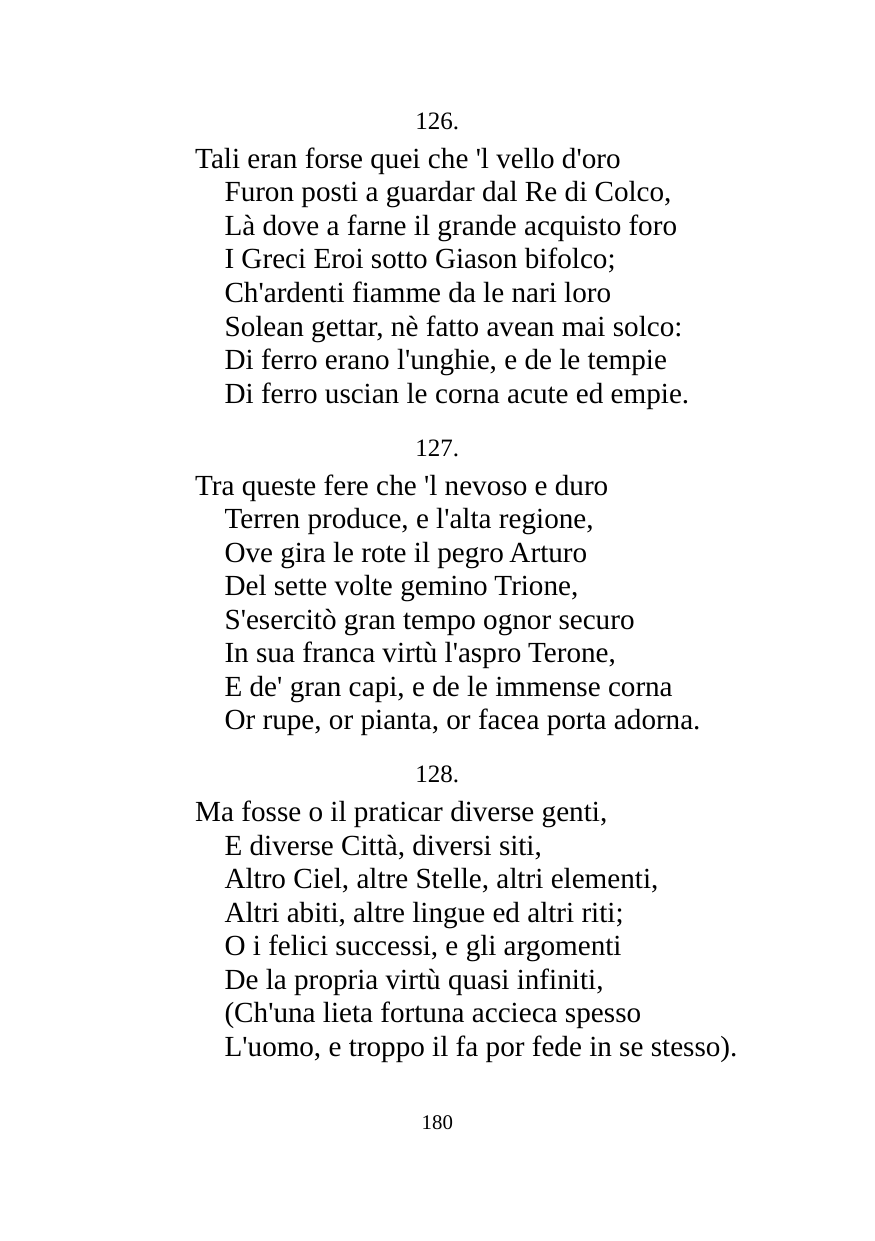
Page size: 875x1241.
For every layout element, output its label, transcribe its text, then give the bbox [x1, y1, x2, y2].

text Di ferro erano l'unghie, e de le tempie [224, 342, 768, 376]
text Là dove a farne il grande acquisto foro [224, 208, 768, 242]
text 128. [106, 759, 768, 788]
text S'esercitò gran tempo ognor securo [224, 602, 768, 635]
text Altro Ciel, altre Stelle, altri elementi, [224, 861, 768, 895]
text Di ferro uscian le corna acute ed empie. [224, 376, 768, 409]
text Terren produce, e l'alta regione, [224, 501, 768, 535]
text Tali eran forse quei che 'l vello d'oro [195, 141, 768, 174]
text Altri abiti, altre lingue ed altri riti; [224, 895, 768, 928]
text Ove gira le rote il pegro Arturo [224, 535, 768, 568]
text O i felici successi, e gli argomenti [224, 928, 768, 962]
text E de' gran capi, e de le immense corna [224, 669, 768, 702]
text L'uomo, e troppo il fa por fede in se stesso). [224, 1029, 768, 1063]
text In sua franca virtù l'aspro Terone, [224, 635, 768, 669]
text De la propria virtù quasi infiniti, [224, 962, 768, 996]
text Del sette volte gemino Trione, [224, 568, 768, 602]
text 126. [106, 106, 768, 135]
text Ma fosse o il praticar diverse genti, [195, 794, 768, 828]
text Solean gettar, nè fatto avean mai solco: [224, 309, 768, 342]
text 127. [106, 433, 768, 462]
text Ch'ardenti fiamme da le nari loro [224, 275, 768, 309]
text Or rupe, or pianta, or facea porta adorna. [224, 702, 768, 736]
text Tra queste fere che 'l nevoso e duro [195, 468, 768, 501]
text E diverse Città, diversi siti, [224, 828, 768, 861]
text I Greci Eroi sotto Giason bifolco; [224, 242, 768, 275]
text (Ch'una lieta fortuna accieca spesso [224, 996, 768, 1029]
text Furon posti a guardar dal Re di Colco, [224, 174, 768, 208]
